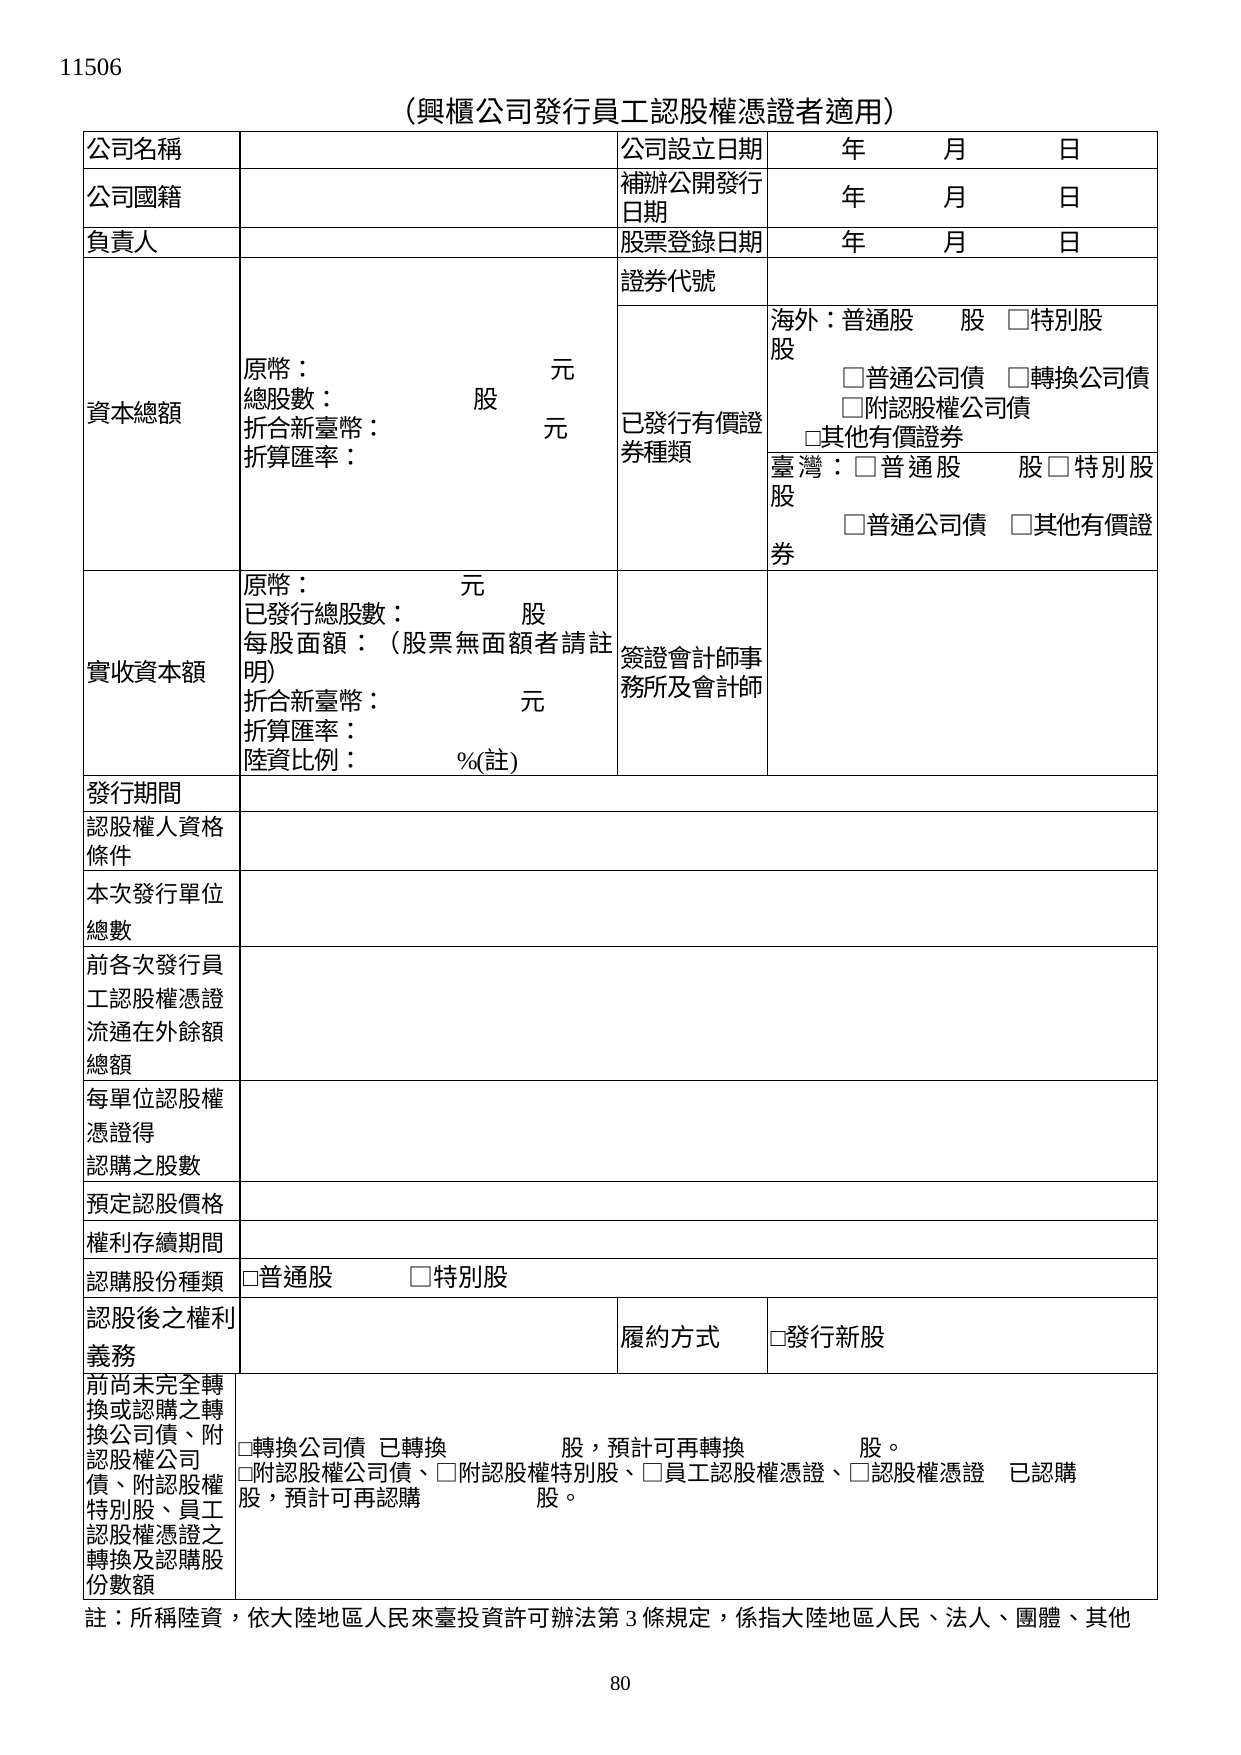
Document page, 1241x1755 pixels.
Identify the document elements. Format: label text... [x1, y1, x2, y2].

table_cell 已發行有價證券種類 [618, 306, 767, 570]
table_cell [768, 571, 1157, 775]
table_cell [241, 812, 1157, 870]
table_cell 原幣： 元 已發行總股數： 股 每股面額：（股票無面額者請註明） 折合新臺幣： 元 折算匯率： 陸資比例： %(註) [241, 571, 617, 775]
table_cell 認股後之權利義務 [84, 1298, 239, 1373]
table_cell 每單位認股權憑證得 認購之股數 [84, 1081, 239, 1181]
subtitle （興櫃公司發行員工認股權憑證者適用） [118, 88, 1181, 131]
table_cell 前尚未完全轉換或認購之轉換公司債、附認股權公司債、附認股權特別股、員工認股權憑證之轉換及認購股份數額 [84, 1374, 235, 1599]
table_header 公司設立日期 [618, 132, 767, 168]
table_header 年 月 日 [768, 132, 1157, 168]
table_cell 認購股份種類 [84, 1259, 239, 1297]
table_cell [241, 1081, 1157, 1181]
table_cell 原幣： 元 總股數： 股 折合新臺幣： 元 折算匯率： [241, 258, 617, 570]
subtitle 註：所稱陸資，依大陸地區人民來臺投資許可辦法第3條規定，係指大陸地區人民、法人、團體、其他 [84, 1600, 1131, 1633]
table_cell 年 月 日 [768, 228, 1157, 257]
table_cell 預定認股價格 [84, 1182, 239, 1219]
table_cell 臺灣：□普通股 股□特別股 股 □普通公司債 □其他有價證券 [768, 453, 1157, 570]
table_cell □普通股 □特別股 [241, 1259, 1157, 1297]
table_cell 股票登錄日期 [618, 228, 767, 257]
table_cell 資本總額 [84, 258, 239, 570]
table_cell 簽證會計師事務所及會計師 [618, 571, 767, 775]
table_cell [241, 871, 1157, 946]
table_cell 年 月 日 [768, 169, 1157, 227]
table_cell 前各次發行員工認股權憑證流通在外餘額總額 [84, 947, 239, 1080]
table_cell [241, 1221, 1157, 1258]
table_cell 履約方式 [618, 1298, 767, 1373]
table_cell [241, 1298, 617, 1373]
table_cell 實收資本額 [84, 571, 239, 775]
table_cell [241, 169, 617, 227]
table_cell 公司國籍 [84, 169, 239, 227]
table_cell 補辦公開發行日期 [618, 169, 767, 227]
table_cell 海外：普通股 股 □特別股 股 □普通公司債 □轉換公司債 □附認股權公司債 □其他有價證券 [768, 306, 1157, 452]
table_header 公司名稱 [84, 132, 239, 168]
table_cell [241, 947, 1157, 1080]
table_cell 證券代號 [618, 258, 767, 305]
table_cell [241, 776, 1157, 811]
table_cell 發行期間 [84, 776, 239, 811]
table_cell [768, 258, 1157, 305]
table_cell 認股權人資格條件 [84, 812, 239, 870]
table_header [241, 132, 617, 168]
table_cell 本次發行單位總數 [84, 871, 239, 946]
table_cell [241, 228, 617, 257]
table_cell □發行新股 [768, 1298, 1157, 1373]
table_cell □轉換公司債 已轉換 股，預計可再轉換 股。 □附認股權公司債、□附認股權特別股、□員工認股權憑證、□認股權憑證 已認購 股，預計可再認購 股。 [236, 1374, 1157, 1599]
table_cell [241, 1182, 1157, 1219]
table_cell 負責人 [84, 228, 239, 257]
table_cell 權利存續期間 [84, 1221, 239, 1258]
